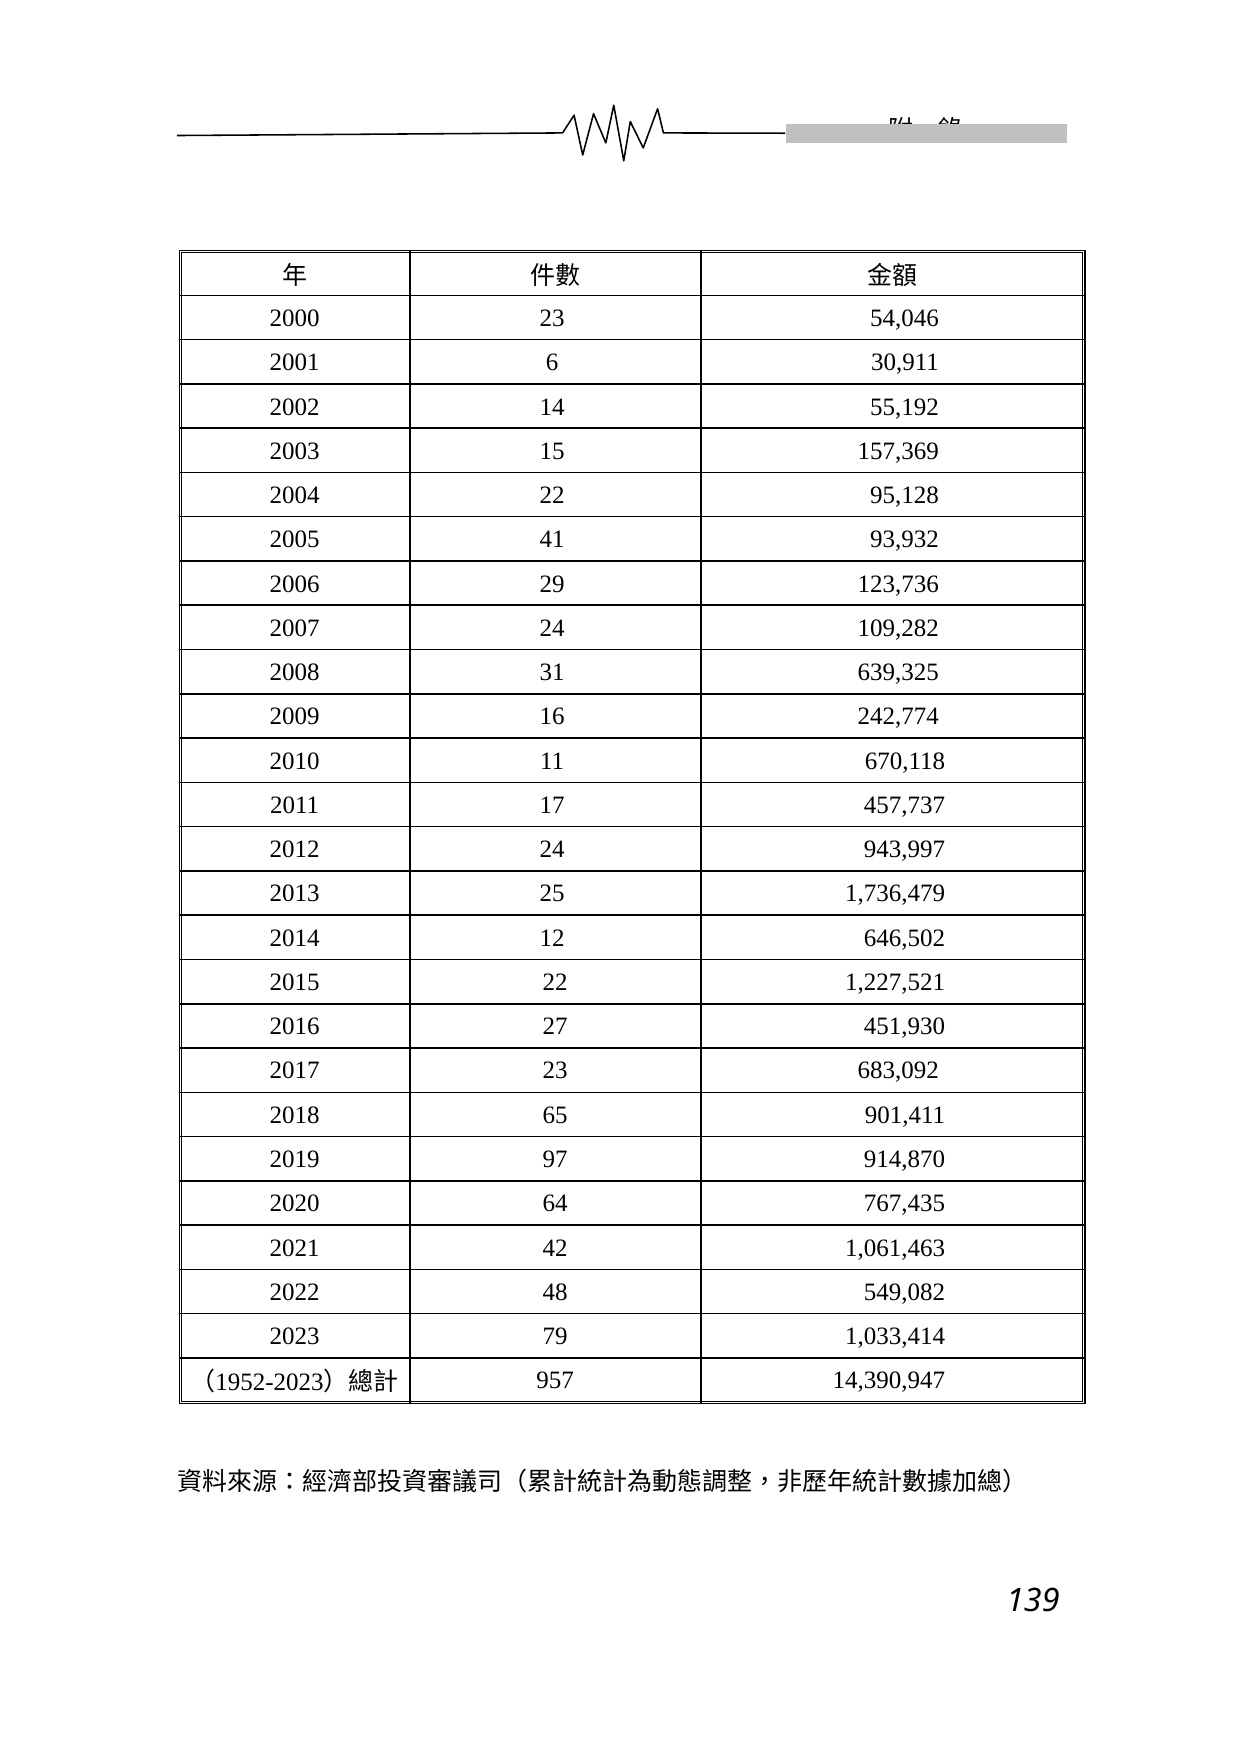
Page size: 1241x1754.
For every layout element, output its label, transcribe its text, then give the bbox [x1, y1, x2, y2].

table_cell 2016 [182, 1005, 409, 1047]
table_cell 2009 [182, 695, 409, 737]
table_cell 123,736 [702, 562, 1082, 604]
table_cell 1,033,414 [702, 1314, 1082, 1357]
table_cell 670,118 [702, 739, 1082, 781]
table_cell （1952-2023）總計 [182, 1359, 409, 1401]
table_cell 2006 [182, 562, 409, 604]
table_cell 48 [411, 1270, 700, 1313]
table_cell 2014 [182, 916, 409, 958]
table_cell 109,282 [702, 606, 1082, 649]
table_cell 2004 [182, 473, 409, 516]
table_cell 12 [411, 916, 700, 958]
table_cell 549,082 [702, 1270, 1082, 1313]
table_cell 15 [411, 429, 700, 472]
table_cell 2018 [182, 1093, 409, 1136]
text 資料來源：經濟部投資審議司（累計統計為動態調整，非歷年統計數據加總） [177, 1438, 1063, 1500]
table_header 年 [182, 253, 409, 294]
table_cell 27 [411, 1005, 700, 1047]
table_cell 242,774 [702, 695, 1082, 737]
table_cell 2020 [182, 1182, 409, 1224]
table_cell 2013 [182, 872, 409, 914]
table_cell 957 [411, 1359, 700, 1401]
table_cell 14 [411, 385, 700, 427]
table_cell 1,061,463 [702, 1226, 1082, 1268]
table_cell 767,435 [702, 1182, 1082, 1224]
table_cell 1,227,521 [702, 960, 1082, 1003]
table_cell 943,997 [702, 827, 1082, 870]
table_cell 55,192 [702, 385, 1082, 427]
table_cell 2022 [182, 1270, 409, 1313]
table_cell 93,932 [702, 517, 1082, 560]
table_cell 2007 [182, 606, 409, 649]
table_cell 914,870 [702, 1137, 1082, 1180]
table_cell 2012 [182, 827, 409, 870]
table_cell 79 [411, 1314, 700, 1357]
table_header 件數 [411, 253, 700, 294]
table_cell 23 [411, 1049, 700, 1091]
table_cell 24 [411, 827, 700, 870]
table_cell 2003 [182, 429, 409, 472]
table_cell 683,092 [702, 1049, 1082, 1091]
table_cell 457,737 [702, 783, 1082, 826]
table_cell 54,046 [702, 296, 1082, 339]
table_cell 2011 [182, 783, 409, 826]
table_cell 901,411 [702, 1093, 1082, 1136]
table_cell 2015 [182, 960, 409, 1003]
table_cell 2001 [182, 340, 409, 383]
table_cell 639,325 [702, 650, 1082, 693]
table_cell 65 [411, 1093, 700, 1136]
table_cell 95,128 [702, 473, 1082, 516]
table_cell 11 [411, 739, 700, 781]
table_cell 97 [411, 1137, 700, 1180]
table_cell 157,369 [702, 429, 1082, 472]
table_cell 2017 [182, 1049, 409, 1091]
table_cell 24 [411, 606, 700, 649]
table_cell 29 [411, 562, 700, 604]
table_cell 2002 [182, 385, 409, 427]
table_cell 31 [411, 650, 700, 693]
table_cell 2000 [182, 296, 409, 339]
table_cell 22 [411, 473, 700, 516]
table_cell 1,736,479 [702, 872, 1082, 914]
table_header 金額 [702, 253, 1082, 294]
table_cell 42 [411, 1226, 700, 1268]
table_cell 14,390,947 [702, 1359, 1082, 1401]
table_cell 2019 [182, 1137, 409, 1180]
table_cell 6 [411, 340, 700, 383]
table_cell 30,911 [702, 340, 1082, 383]
table_cell 2023 [182, 1314, 409, 1357]
table_cell 16 [411, 695, 700, 737]
table_cell 646,502 [702, 916, 1082, 958]
table_cell 451,930 [702, 1005, 1082, 1047]
table_cell 17 [411, 783, 700, 826]
table_cell 23 [411, 296, 700, 339]
table_cell 2005 [182, 517, 409, 560]
table_cell 25 [411, 872, 700, 914]
table_cell 2021 [182, 1226, 409, 1268]
table_cell 2010 [182, 739, 409, 781]
table_cell 41 [411, 517, 700, 560]
table_cell 64 [411, 1182, 700, 1224]
table_cell 22 [411, 960, 700, 1003]
table_cell 2008 [182, 650, 409, 693]
